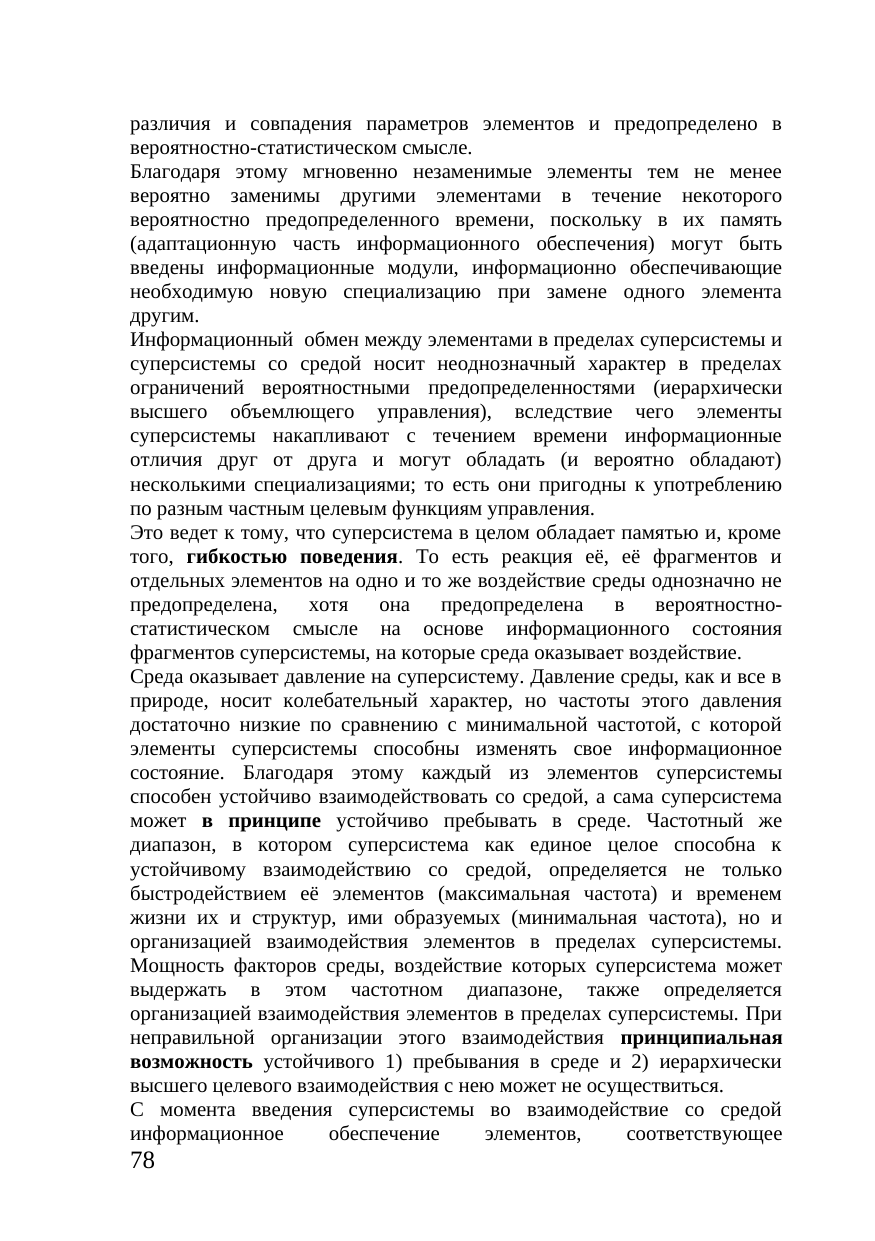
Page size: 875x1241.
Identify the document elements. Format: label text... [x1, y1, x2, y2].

text Благодаря этому мгновенно незаменимые элементы тем не менее вероятно заменимы другими элементами в течение некоторого вероятностно предопределенного времени, поскольку в их память (адаптационную часть информационного обеспечения) могут быть введены информационные модули, информационно обеспечивающие необходимую новую специализацию при замене одного элемента другим. [130, 159, 783, 327]
text Это ведет к тому, что суперсистема в целом обладает памятью и, кроме того, гибкостью поведения. То есть реакция её, её фрагментов и отдельных элементов на одно и то же воздействие среды однозначно не предопределена, хотя она предопределена в вероятностно-статистическом смысле на основе информационного состояния фрагментов суперсистемы, на которые среда оказывает воздействие. [130, 519, 783, 664]
text различия и совпадения параметров элементов и предопределено в вероятностно-статистическом смысле. [130, 111, 783, 159]
text Среда оказывает давление на суперсистему. Давление среды, как и все в природе, носит колебательный характер, но частоты этого давления достаточно низкие по сравнению с минимальной частотой, с которой элементы суперсистемы способны изменять свое информационное состояние. Благодаря этому каждый из элементов суперсистемы способен устойчиво взаимодействовать со средой, а сама суперсистема может в принципе устойчиво пребывать в среде. Частотный же диапазон, в котором суперсистема как единое целое способна к устойчивому взаимодействию со средой, определяется не только быстродействием её элементов (максимальная частота) и временем жизни их и структур, ими образуемых (минимальная частота), но и организацией взаимодействия элементов в пределах суперсистемы. Мощность факторов среды, воздействие которых суперсистема может выдержать в этом частотном диапазоне, также определяется организацией взаимодействия элементов в пределах суперсистемы. При неправильной организации этого взаимодействия принципиальная возможность устойчивого 1) пребывания в среде и 2) иерархически высшего целевого взаимодействия с нею может не осуществиться. [130, 664, 783, 1097]
text Информационный обмен между элементами в пределах суперсистемы и суперсистемы со средой носит неоднозначный характер в пределах ограничений вероятностными предопределенностями (иерархически высшего объемлющего управления), вследствие чего элементы суперсистемы накапливают с течением времени информационные отличия друг от друга и могут обладать (и вероятно обладают) несколькими специализациями; то есть они пригодны к употреблению по разным частным целевым функциям управления. [130, 327, 783, 519]
text С момента введения суперсистемы во взаимодействие со средой информационное обеспечение элементов, соответствующее [130, 1097, 783, 1145]
